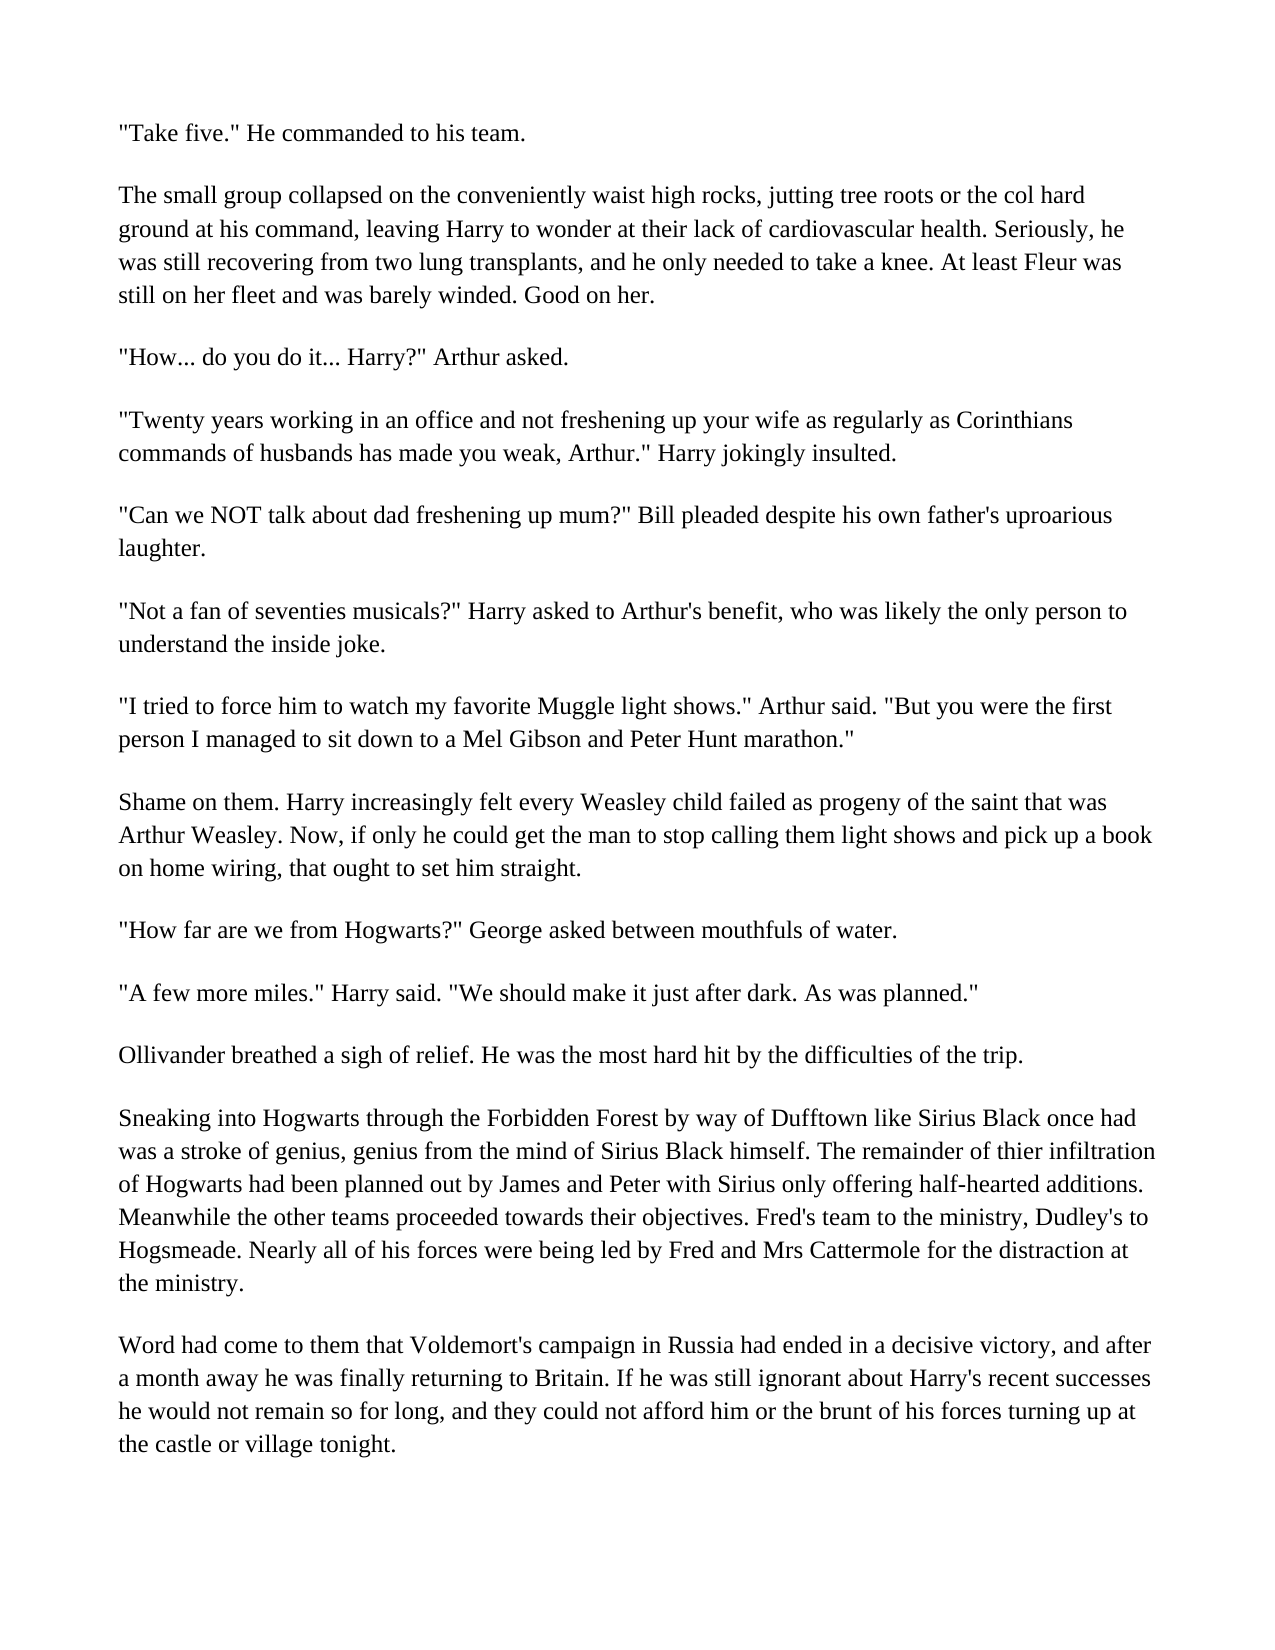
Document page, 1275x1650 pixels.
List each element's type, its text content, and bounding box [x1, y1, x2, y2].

text The small group collapsed on the conveniently waist high rocks, jutting tree roots or the col hard ground at his command, leaving Harry to wonder at their lack of cardiovascular health. Seriously, he was still recovering from two lung transplants, and he only needed to take a knee. At least Fleur was still on her fleet and was barely winded. Good on her. [118, 181, 1157, 308]
text Sneaking into Hogwarts through the Forbidden Forest by way of Dufftown like Sirius Black once had was a stroke of genius, genius from the mind of Sirius Black himself. The remainder of thier infiltration of Hogwarts had been planned out by James and Peter with Sirius only offering half-hearted additions. Meanwhile the other teams proceeded towards their objectives. Fred's team to the ministry, Dudley's to Hogsmeade. Nearly all of his forces were being led by Fred and Mrs Cattermole for the distraction at the ministry. [118, 1103, 1157, 1297]
text "I tried to force him to watch my favorite Muggle light shows." Arthur said. "But you were the first person I managed to sit down to a Mel Gibson and Peter Hunt marathon." [118, 691, 1157, 753]
text Word had come to them that Voldemort's campaign in Russia had ended in a decisive victory, and after a month away he was finally returning to Britain. If he was still ignorant about Harry's recent successes he would not remain so for long, and they could not afford him or the brunt of his forces turning up at the castle or village tonight. [118, 1330, 1157, 1458]
text "Take five." He commanded to his team. [118, 118, 1157, 147]
text Shame on them. Harry increasingly felt every Weasley child failed as progeny of the saint that was Arthur Weasley. Now, if only he could get the man to stop calling them light shows and pick up a book on home wiring, that ought to set him straight. [118, 787, 1157, 882]
text "Not a fan of seventies musicals?" Harry asked to Arthur's benefit, who was likely the only person to understand the inside joke. [118, 596, 1157, 657]
text "Twenty years working in an office and not freshening up your wife as regularly as Corinthians commands of husbands has made you weak, Arthur." Harry jokingly insulted. [118, 405, 1157, 466]
text Ollivander breathed a sigh of relief. He was the most hard hit by the difficulties of the trip. [118, 1040, 1157, 1069]
text "How far are we from Hogwarts?" George asked between mouthfuls of water. [118, 915, 1157, 944]
text "A few more miles." Harry said. "We should make it just after dark. As was planned." [118, 978, 1157, 1007]
text "Can we NOT talk about dad freshening up mum?" Bill pleaded despite his own father's uproarious laughter. [118, 500, 1157, 562]
text "How... do you do it... Harry?" Arthur asked. [118, 342, 1157, 371]
